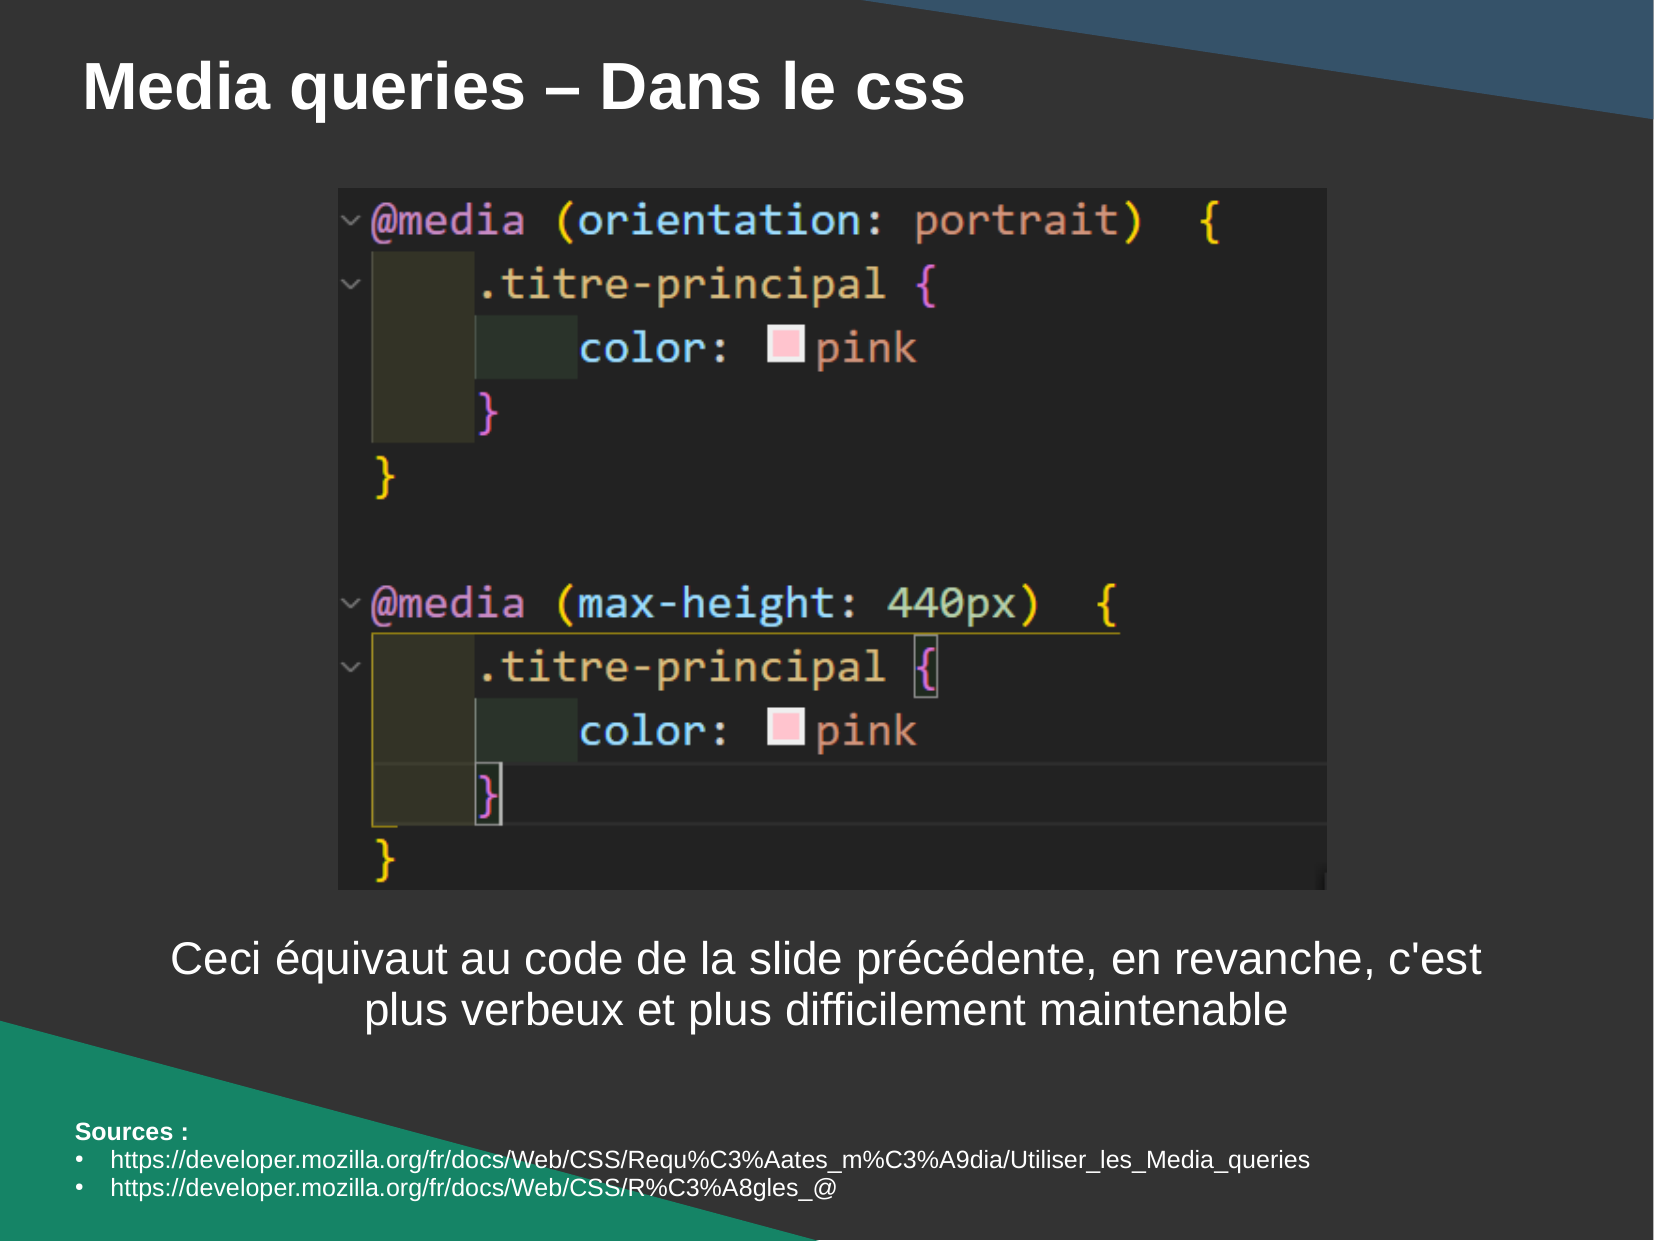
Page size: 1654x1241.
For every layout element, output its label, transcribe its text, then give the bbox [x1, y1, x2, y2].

title Media queries – Dans le css [82, 49, 1571, 162]
title Ceci équivaut au code de la slide précédente, en revanche, c'est plus verbeux et plus difficilement maintenable [159, 933, 1495, 1063]
text_box [0, 1020, 332, 1241]
text_box [861, 0, 1654, 120]
picture [338, 188, 1327, 890]
text_box Sources : https://developer.mozilla.org/fr/docs/Web/CSS/Requ%C3%Aates_m%C3%A9dia/Utiliser_les_Media_queries https://developer.mozilla.org/fr/docs/Web/CSS/R%C3%A8gles_@ [60, 1110, 1546, 1241]
